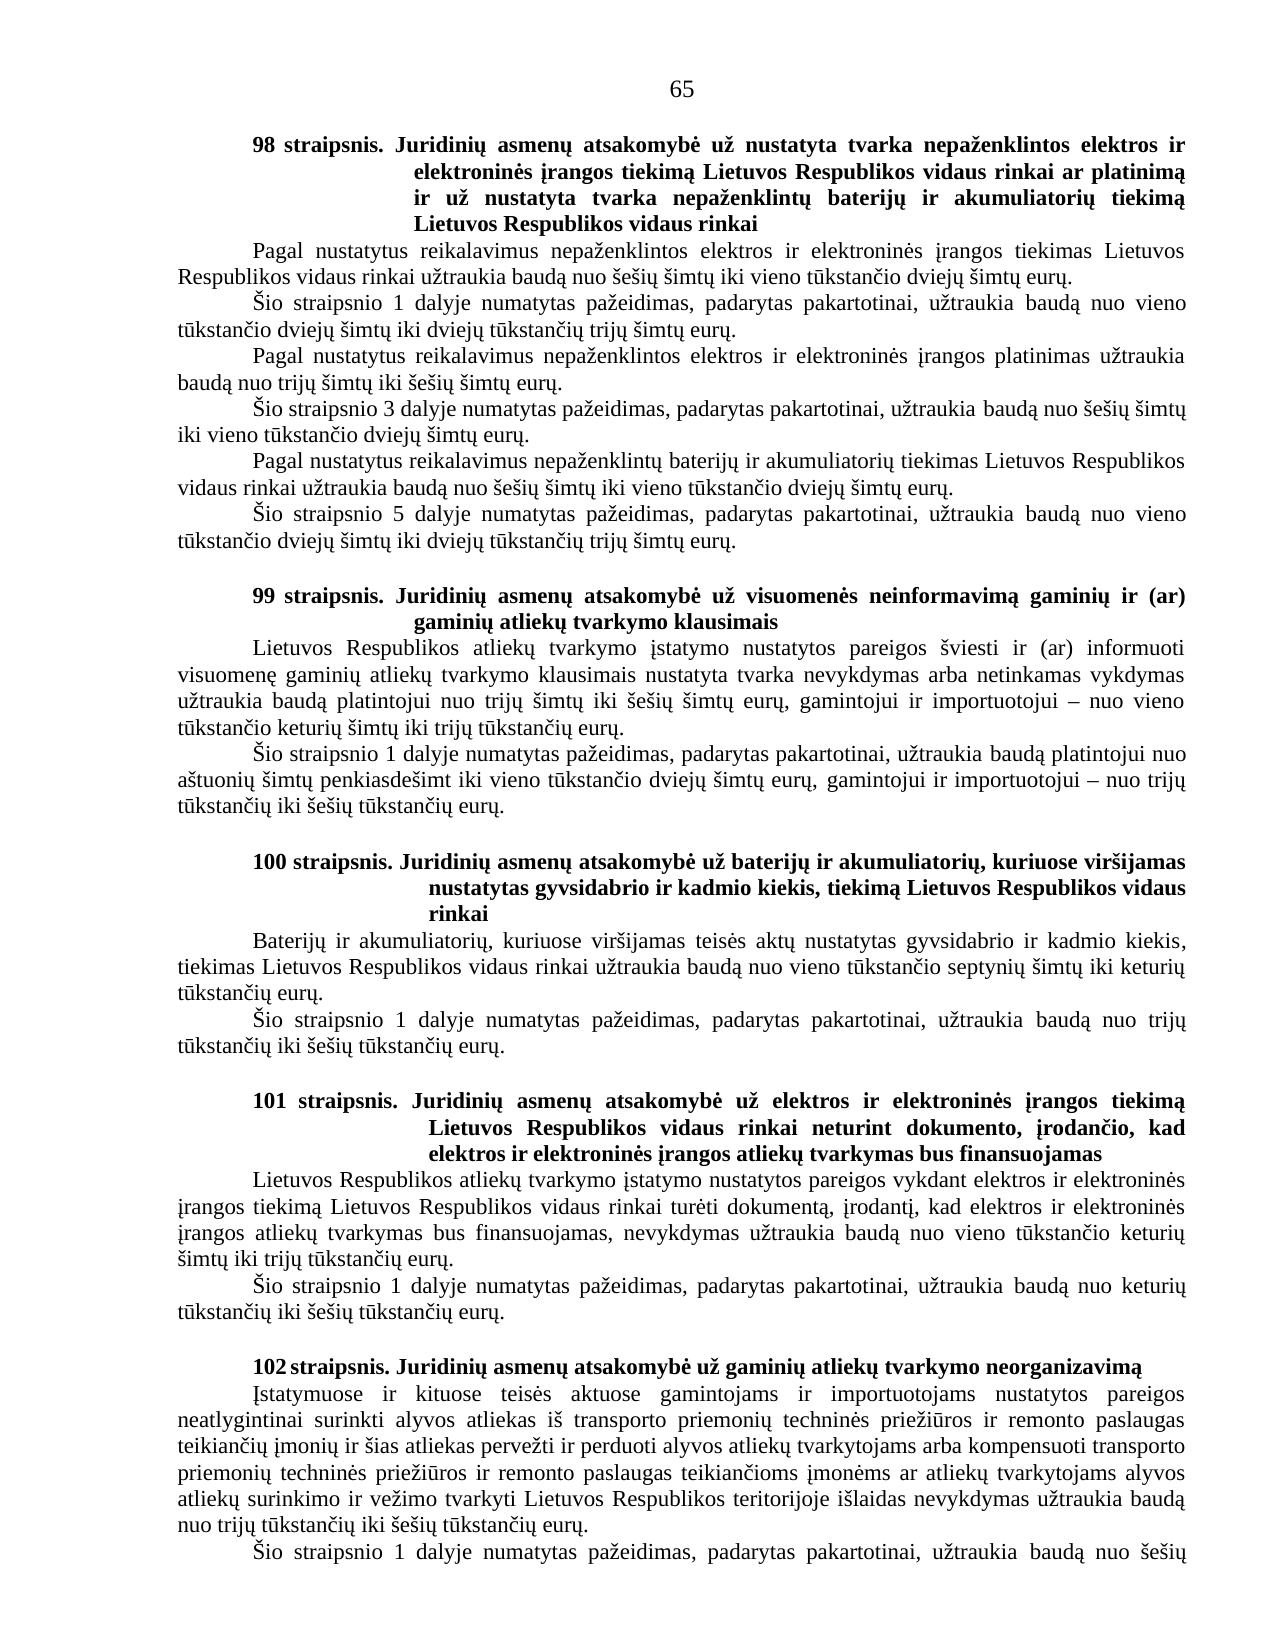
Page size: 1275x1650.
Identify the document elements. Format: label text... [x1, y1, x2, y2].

text Baterijų ir akumuliatorių, kuriuose viršijamas teisės aktų nustatytas gyvsidabrio ir kadmio kiekis, tiekimas Lietuvos Respublikos vidaus rinkai užtraukia baudą nuo vieno tūkstančio septynių šimtų iki keturių tūkstančių eurų. [177, 927, 1186, 1006]
text Šio straipsnio 1 dalyje numatytas pažeidimas, padarytas pakartotinai, užtraukia baudą nuo šešių [177, 1538, 1186, 1564]
text Pagal nustatytus reikalavimus nepaženklintų baterijų ir akumuliatorių tiekimas Lietuvos Respublikos vidaus rinkai užtraukia baudą nuo šešių šimtų iki vieno tūkstančio dviejų šimtų eurų. [177, 448, 1186, 500]
text Lietuvos Respublikos atliekų tvarkymo įstatymo nustatytos pareigos vykdant elektros ir elektroninės įrangos tiekimą Lietuvos Respublikos vidaus rinkai turėti dokumentą, įrodantį, kad elektros ir elektroninės įrangos atliekų tvarkymas bus finansuojamas, nevykdymas užtraukia baudą nuo vieno tūkstančio keturių šimtų iki trijų tūkstančių eurų. [177, 1166, 1186, 1272]
text Pagal nustatytus reikalavimus nepaženklintos elektros ir elektroninės įrangos platinimas užtraukia baudą nuo trijų šimtų iki šešių šimtų eurų. [177, 342, 1186, 395]
text Šio straipsnio 1 dalyje numatytas pažeidimas, padarytas pakartotinai, užtraukia baudą nuo trijų tūkstančių iki šešių tūkstančių eurų. [177, 1006, 1186, 1058]
text 98 straipsnis. Juridinių asmenų atsakomybė už nustatyta tvarka nepaženklintos elektros ir elektroninės įrangos tiekimą Lietuvos Respublikos vidaus rinkai ar platinimą ir už nustatyta tvarka nepaženklintų baterijų ir akumuliatorių tiekimą Lietuvos Respublikos vidaus rinkai [252, 131, 1186, 237]
text Šio straipsnio 1 dalyje numatytas pažeidimas, padarytas pakartotinai, užtraukia baudą nuo vieno tūkstančio dviejų šimtų iki dviejų tūkstančių trijų šimtų eurų. [177, 289, 1186, 342]
text Pagal nustatytus reikalavimus nepaženklintos elektros ir elektroninės įrangos tiekimas Lietuvos Respublikos vidaus rinkai užtraukia baudą nuo šešių šimtų iki vieno tūkstančio dviejų šimtų eurų. [177, 237, 1186, 289]
text 99 straipsnis. Juridinių asmenų atsakomybė už visuomenės neinformavimą gaminių ir (ar) gaminių atliekų tvarkymo klausimais [252, 582, 1186, 634]
text 102 straipsnis. Juridinių asmenų atsakomybė už gaminių atliekų tvarkymo neorganizavimą [252, 1353, 1186, 1379]
text Įstatymuose ir kituose teisės aktuose gamintojams ir importuotojams nustatytos pareigos neatlygintinai surinkti alyvos atliekas iš transporto priemonių techninės priežiūros ir remonto paslaugas teikiančių įmonių ir šias atliekas pervežti ir perduoti alyvos atliekų tvarkytojams arba kompensuoti transporto priemonių techninės priežiūros ir remonto paslaugas teikiančioms įmonėms ar atliekų tvarkytojams alyvos atliekų surinkimo ir vežimo tvarkyti Lietuvos Respublikos teritorijoje išlaidas nevykdymas užtraukia baudą nuo trijų tūkstančių iki šešių tūkstančių eurų. [177, 1379, 1186, 1538]
text Šio straipsnio 1 dalyje numatytas pažeidimas, padarytas pakartotinai, užtraukia baudą nuo keturių tūkstančių iki šešių tūkstančių eurų. [177, 1272, 1186, 1324]
text 101 straipsnis. Juridinių asmenų atsakomybė už elektros ir elektroninės įrangos tiekimą Lietuvos Respublikos vidaus rinkai neturint dokumento, įrodančio, kad elektros ir elektroninės įrangos atliekų tvarkymas bus finansuojamas [252, 1087, 1186, 1166]
text Lietuvos Respublikos atliekų tvarkymo įstatymo nustatytos pareigos šviesti ir (ar) informuoti visuomenę gaminių atliekų tvarkymo klausimais nustatyta tvarka nevykdymas arba netinkamas vykdymas užtraukia baudą platintojui nuo trijų šimtų iki šešių šimtų eurų, gamintojui ir importuotojui – nuo vieno tūkstančio keturių šimtų iki trijų tūkstančių eurų. [177, 634, 1186, 740]
text 100 straipsnis. Juridinių asmenų atsakomybė už baterijų ir akumuliatorių, kuriuose viršijamas nustatytas gyvsidabrio ir kadmio kiekis, tiekimą Lietuvos Respublikos vidaus rinkai [252, 848, 1186, 927]
text Šio straipsnio 3 dalyje numatytas pažeidimas, padarytas pakartotinai, užtraukia baudą nuo šešių šimtų iki vieno tūkstančio dviejų šimtų eurų. [177, 395, 1186, 448]
text Šio straipsnio 5 dalyje numatytas pažeidimas, padarytas pakartotinai, užtraukia baudą nuo vieno tūkstančio dviejų šimtų iki dviejų tūkstančių trijų šimtų eurų. [177, 500, 1186, 553]
text Šio straipsnio 1 dalyje numatytas pažeidimas, padarytas pakartotinai, užtraukia baudą platintojui nuo aštuonių šimtų penkiasdešimt iki vieno tūkstančio dviejų šimtų eurų, gamintojui ir importuotojui – nuo trijų tūkstančių iki šešių tūkstančių eurų. [177, 740, 1186, 819]
